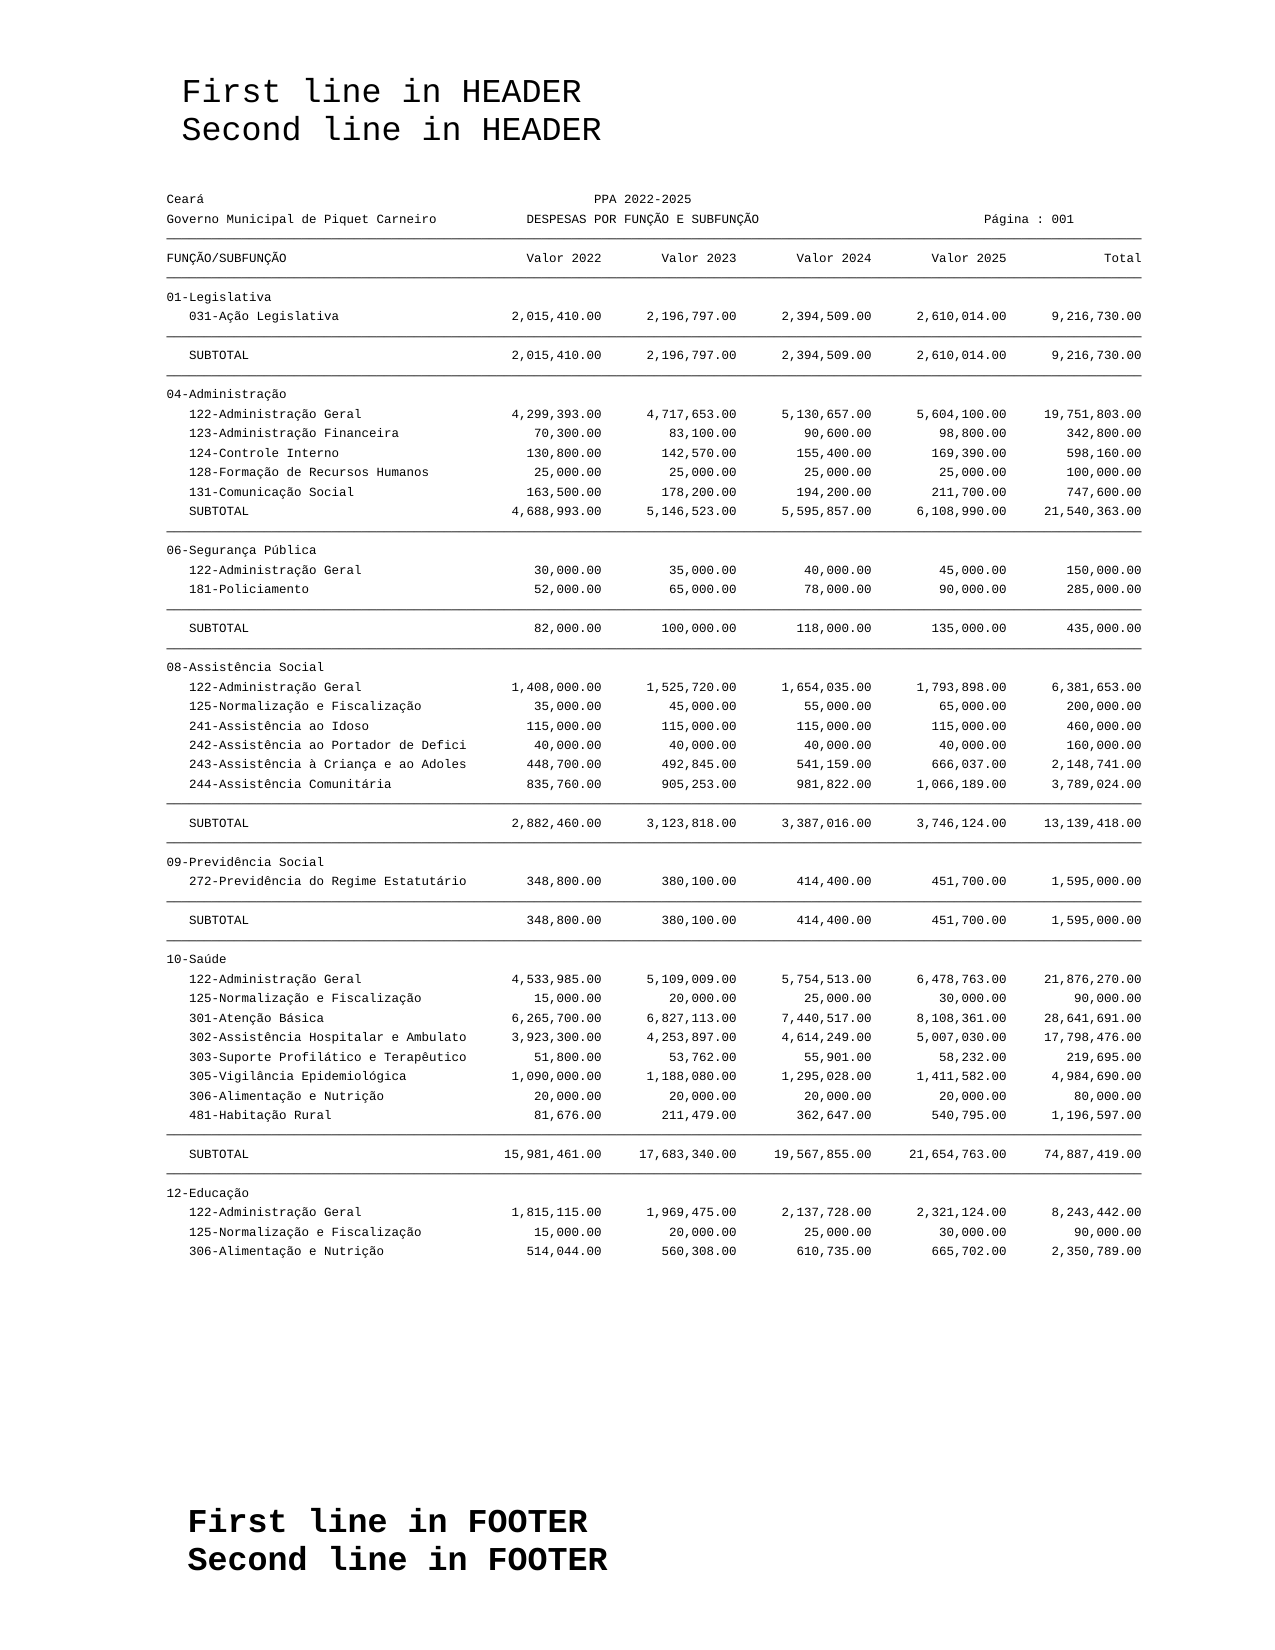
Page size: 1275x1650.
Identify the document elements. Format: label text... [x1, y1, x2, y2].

text Ceará PPA 2022-2025 Governo Municipal de Piquet Carneiro DESPESAS POR FUNÇÃO E SUBFUNÇÃO Página : 001 —————————————————————————————————————————————————————————————————————————————————————————————————————————————————————————————————— FUNÇÃO/SUBFUNÇÃO Valor 2022 Valor 2023 Valor 2024 Valor 2025 Total —————————————————————————————————————————————————————————————————————————————————————————————————————————————————————————————————— 01-Legislativa 031-Ação Legislativa 2,015,410.00 2,196,797.00 2,394,509.00 2,610,014.00 9,216,730.00 —————————————————————————————————————————————————————————————————————————————————————————————————————————————————————————————————— SUBTOTAL 2,015,410.00 2,196,797.00 2,394,509.00 2,610,014.00 9,216,730.00 —————————————————————————————————————————————————————————————————————————————————————————————————————————————————————————————————— 04-Administração 122-Administração Geral 4,299,393.00 4,717,653.00 5,130,657.00 5,604,100.00 19,751,803.00 123-Administração Financeira 70,300.00 83,100.00 90,600.00 98,800.00 342,800.00 124-Controle Interno 130,800.00 142,570.00 155,400.00 169,390.00 598,160.00 128-Formação de Recursos Humanos 25,000.00 25,000.00 25,000.00 25,000.00 100,000.00 131-Comunicação Social 163,500.00 178,200.00 194,200.00 211,700.00 747,600.00 SUBTOTAL 4,688,993.00 5,146,523.00 5,595,857.00 6,108,990.00 21,540,363.00 —————————————————————————————————————————————————————————————————————————————————————————————————————————————————————————————————— 06-Segurança Pública 122-Administração Geral 30,000.00 35,000.00 40,000.00 45,000.00 150,000.00 181-Policiamento 52,000.00 65,000.00 78,000.00 90,000.00 285,000.00 —————————————————————————————————————————————————————————————————————————————————————————————————————————————————————————————————— SUBTOTAL 82,000.00 100,000.00 118,000.00 135,000.00 435,000.00 —————————————————————————————————————————————————————————————————————————————————————————————————————————————————————————————————— 08-Assistência Social 122-Administração Geral 1,408,000.00 1,525,720.00 1,654,035.00 1,793,898.00 6,381,653.00 125-Normalização e Fiscalização 35,000.00 45,000.00 55,000.00 65,000.00 200,000.00 241-Assistência ao Idoso 115,000.00 115,000.00 115,000.00 115,000.00 460,000.00 242-Assistência ao Portador de Defici 40,000.00 40,000.00 40,000.00 40,000.00 160,000.00 243-Assistência à Criança e ao Adoles 448,700.00 492,845.00 541,159.00 666,037.00 2,148,741.00 244-Assistência Comunitária 835,760.00 905,253.00 981,822.00 1,066,189.00 3,789,024.00 —————————————————————————————————————————————————————————————————————————————————————————————————————————————————————————————————— SUBTOTAL 2,882,460.00 3,123,818.00 3,387,016.00 3,746,124.00 13,139,418.00 —————————————————————————————————————————————————————————————————————————————————————————————————————————————————————————————————— 09-Previdência Social 272-Previdência do Regime Estatutário 348,800.00 380,100.00 414,400.00 451,700.00 1,595,000.00 —————————————————————————————————————————————————————————————————————————————————————————————————————————————————————————————————— SUBTOTAL 348,800.00 380,100.00 414,400.00 451,700.00 1,595,000.00 —————————————————————————————————————————————————————————————————————————————————————————————————————————————————————————————————— 10-Saúde 122-Administração Geral 4,533,985.00 5,109,009.00 5,754,513.00 6,478,763.00 21,876,270.00 125-Normalização e Fiscalização 15,000.00 20,000.00 25,000.00 30,000.00 90,000.00 301-Atenção Básica 6,265,700.00 6,827,113.00 7,440,517.00 8,108,361.00 28,641,691.00 302-Assistência Hospitalar e Ambulato 3,923,300.00 4,253,897.00 4,614,249.00 5,007,030.00 17,798,476.00 303-Suporte Profilático e Terapêutico 51,800.00 53,762.00 55,901.00 58,232.00 219,695.00 305-Vigilância Epidemiológica 1,090,000.00 1,188,080.00 1,295,028.00 1,411,582.00 4,984,690.00 306-Alimentação e Nutrição 20,000.00 20,000.00 20,000.00 20,000.00 80,000.00 481-Habitação Rural 81,676.00 211,479.00 362,647.00 540,795.00 1,196,597.00 —————————————————————————————————————————————————————————————————————————————————————————————————————————————————————————————————— SUBTOTAL 15,981,461.00 17,683,340.00 19,567,855.00 21,654,763.00 74,887,419.00 —————————————————————————————————————————————————————————————————————————————————————————————————————————————————————————————————— 12-Educação 122-Administração Geral 1,815,115.00 1,969,475.00 2,137,728.00 2,321,124.00 8,243,442.00 125-Normalização e Fiscalização 15,000.00 20,000.00 25,000.00 30,000.00 90,000.00 306-Alimentação e Nutrição 514,044.00 560,308.00 610,735.00 665,702.00 2,350,789.00 [166, 188, 1264, 1279]
